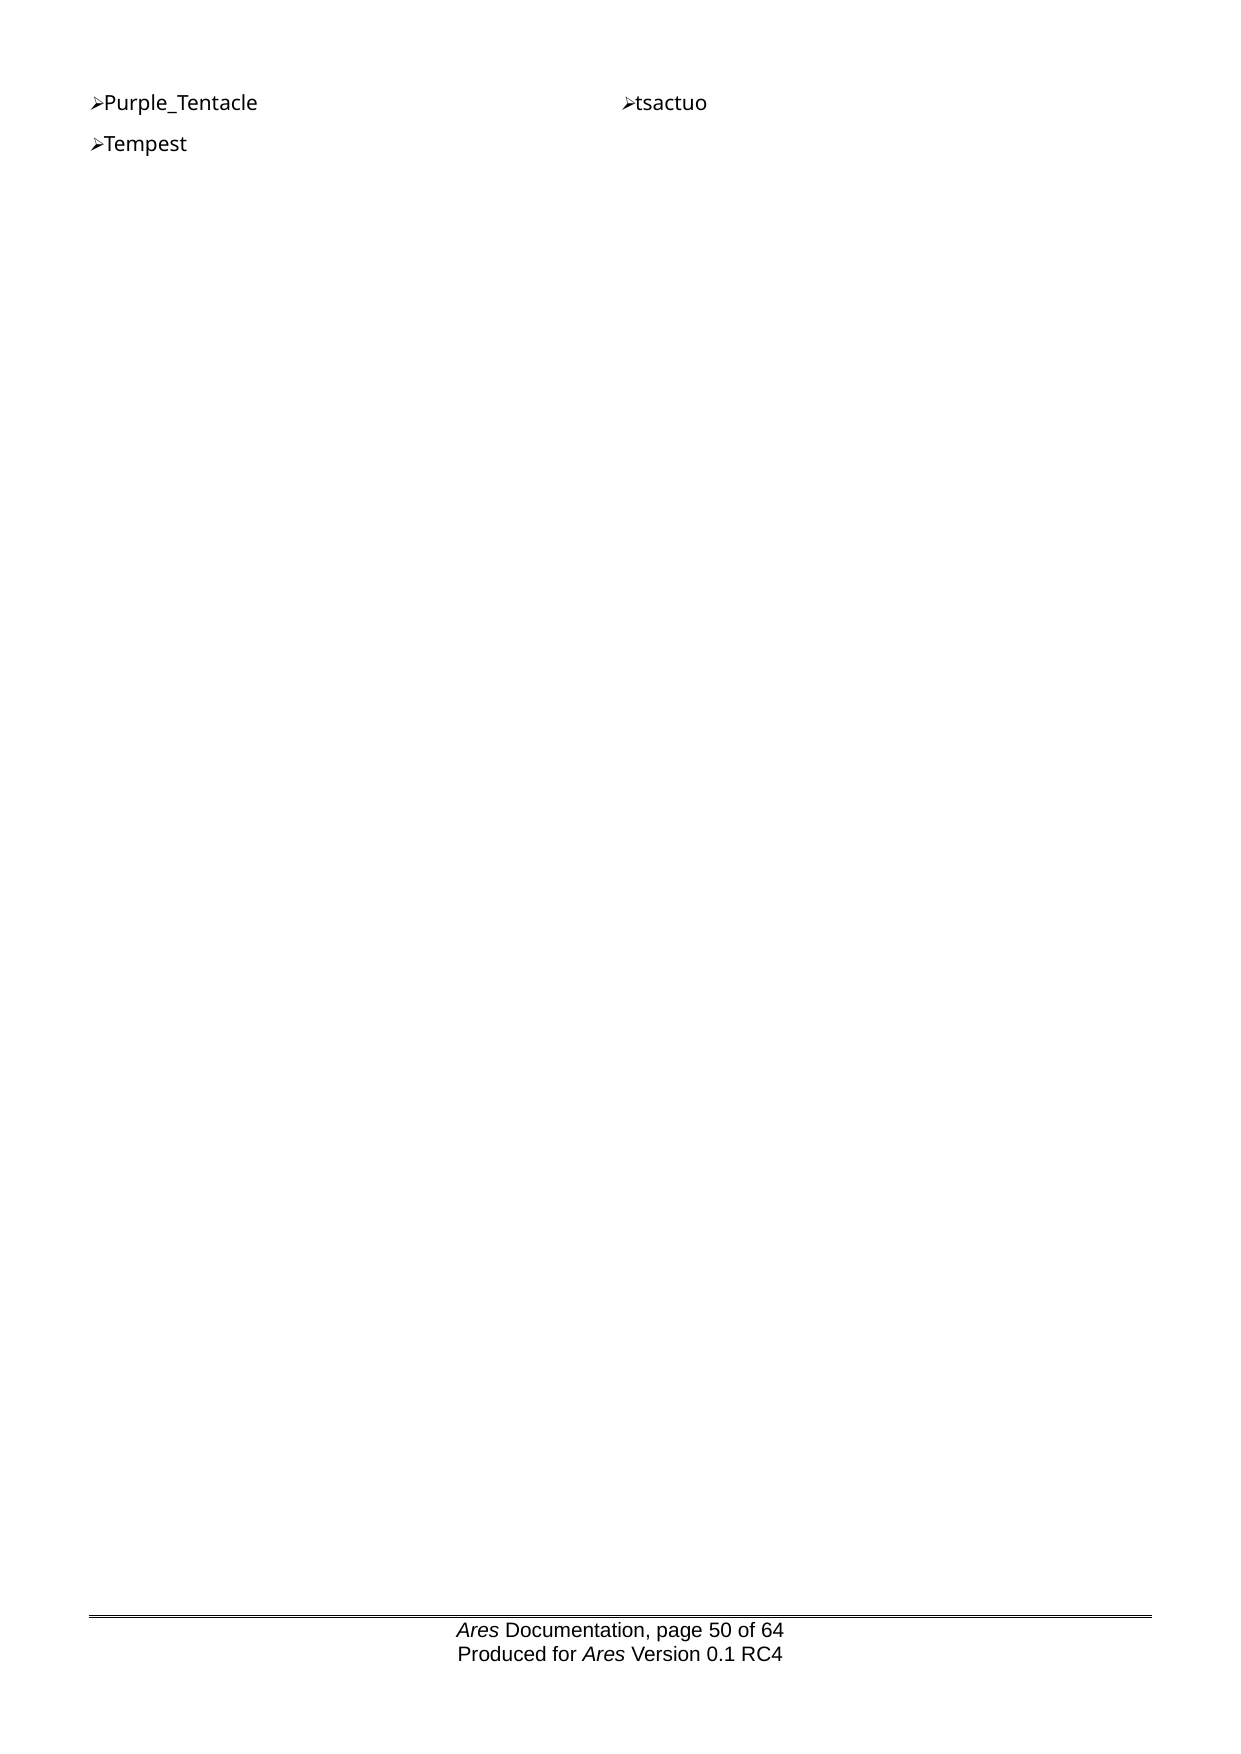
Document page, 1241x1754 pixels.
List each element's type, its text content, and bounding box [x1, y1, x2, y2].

list Purple_Tentacle [88, 88, 620, 117]
list tsactuo [620, 88, 1152, 117]
list Tempest [88, 129, 620, 158]
